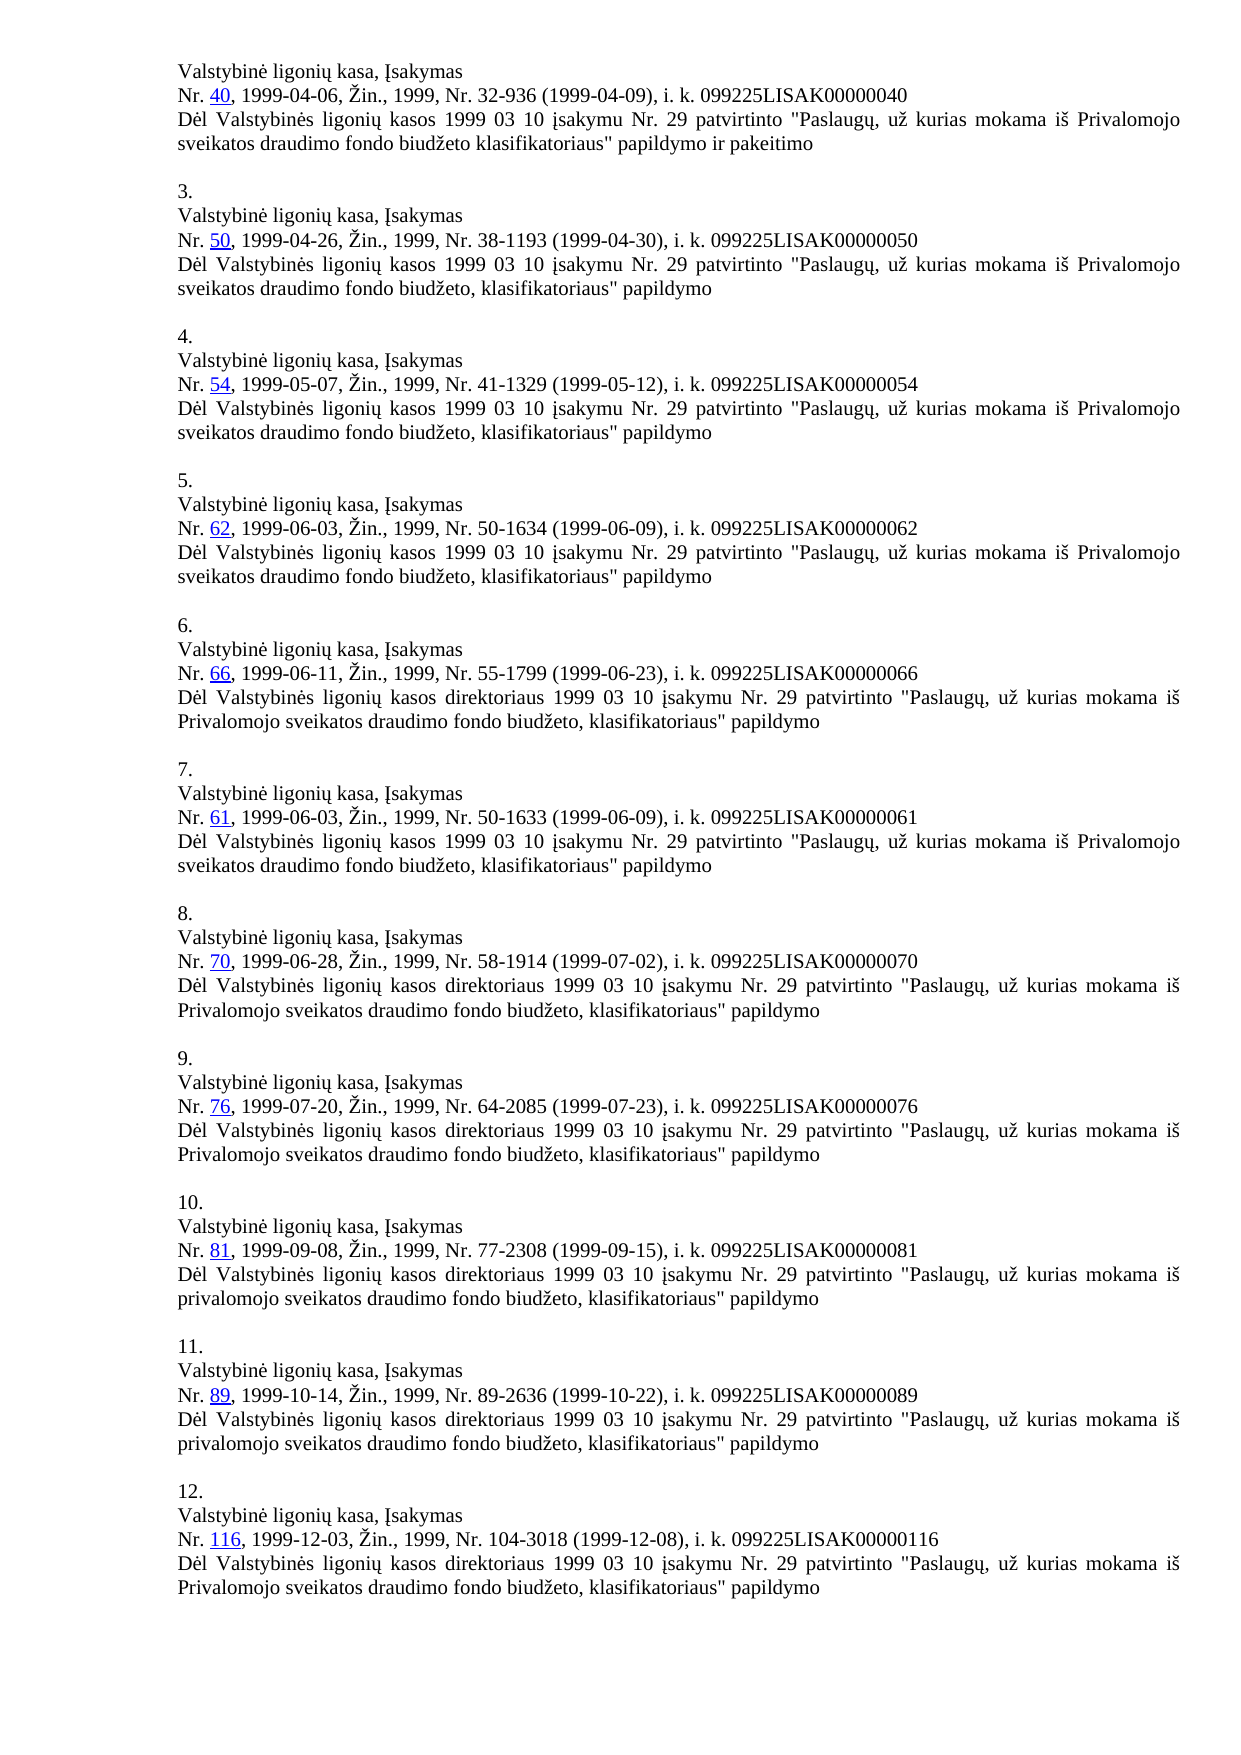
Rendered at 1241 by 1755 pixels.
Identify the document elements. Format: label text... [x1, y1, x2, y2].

text Nr. 54, 1999-05-07, Žin., 1999, Nr. 41-1329 (1999-05-12), i. k. 099225LISAK00000054 [177, 372, 1181, 396]
text 9. [177, 1046, 1181, 1070]
text 10. [177, 1190, 1181, 1214]
text Dėl Valstybinės ligonių kasos 1999 03 10 įsakymu Nr. 29 patvirtinto "Paslaugų, už kurias mokama iš Privalomojo sveikatos draudimo fondo biudžeto, klasifikatoriaus" papildymo [177, 252, 1181, 300]
text Valstybinė ligonių kasa, Įsakymas [177, 492, 1181, 516]
text 8. [177, 901, 1181, 925]
text Nr. 89, 1999-10-14, Žin., 1999, Nr. 89-2636 (1999-10-22), i. k. 099225LISAK00000089 [177, 1382, 1181, 1407]
text 12. [177, 1479, 1181, 1503]
text Nr. 66, 1999-06-11, Žin., 1999, Nr. 55-1799 (1999-06-23), i. k. 099225LISAK00000066 [177, 661, 1181, 685]
text Valstybinė ligonių kasa, Įsakymas [177, 1214, 1181, 1238]
text Valstybinė ligonių kasa, Įsakymas [177, 1070, 1181, 1094]
text Nr. 61, 1999-06-03, Žin., 1999, Nr. 50-1633 (1999-06-09), i. k. 099225LISAK00000061 [177, 805, 1181, 829]
text Dėl Valstybinės ligonių kasos direktoriaus 1999 03 10 įsakymu Nr. 29 patvirtinto "Paslaugų, už kurias mokama iš Privalomojo sveikatos draudimo fondo biudžeto, klasifikatoriaus" papildymo [177, 685, 1181, 733]
text Nr. 50, 1999-04-26, Žin., 1999, Nr. 38-1193 (1999-04-30), i. k. 099225LISAK00000050 [177, 227, 1181, 252]
text Dėl Valstybinės ligonių kasos direktoriaus 1999 03 10 įsakymu Nr. 29 patvirtinto "Paslaugų, už kurias mokama iš privalomojo sveikatos draudimo fondo biudžeto, klasifikatoriaus" papildymo [177, 1262, 1181, 1310]
text Dėl Valstybinės ligonių kasos direktoriaus 1999 03 10 įsakymu Nr. 29 patvirtinto "Paslaugų, už kurias mokama iš Privalomojo sveikatos draudimo fondo biudžeto, klasifikatoriaus" papildymo [177, 973, 1181, 1022]
text Valstybinė ligonių kasa, Įsakymas [177, 348, 1181, 372]
text 7. [177, 757, 1181, 781]
text Dėl Valstybinės ligonių kasos 1999 03 10 įsakymu Nr. 29 patvirtinto "Paslaugų, už kurias mokama iš Privalomojo sveikatos draudimo fondo biudžeto, klasifikatoriaus" papildymo [177, 396, 1181, 444]
text 4. [177, 324, 1181, 348]
text Nr. 70, 1999-06-28, Žin., 1999, Nr. 58-1914 (1999-07-02), i. k. 099225LISAK00000070 [177, 949, 1181, 973]
text Nr. 62, 1999-06-03, Žin., 1999, Nr. 50-1634 (1999-06-09), i. k. 099225LISAK00000062 [177, 516, 1181, 540]
text Valstybinė ligonių kasa, Įsakymas [177, 637, 1181, 661]
text Nr. 81, 1999-09-08, Žin., 1999, Nr. 77-2308 (1999-09-15), i. k. 099225LISAK00000081 [177, 1238, 1181, 1262]
text Dėl Valstybinės ligonių kasos 1999 03 10 įsakymu Nr. 29 patvirtinto "Paslaugų, už kurias mokama iš Privalomojo sveikatos draudimo fondo biudžeto klasifikatoriaus" papildymo ir pakeitimo [177, 107, 1181, 155]
text Valstybinė ligonių kasa, Įsakymas [177, 203, 1181, 227]
text Valstybinė ligonių kasa, Įsakymas [177, 781, 1181, 805]
text Dėl Valstybinės ligonių kasos 1999 03 10 įsakymu Nr. 29 patvirtinto "Paslaugų, už kurias mokama iš Privalomojo sveikatos draudimo fondo biudžeto, klasifikatoriaus" papildymo [177, 540, 1181, 588]
text Valstybinė ligonių kasa, Įsakymas [177, 925, 1181, 949]
text 3. [177, 179, 1181, 203]
text 6. [177, 612, 1181, 637]
text Dėl Valstybinės ligonių kasos direktoriaus 1999 03 10 įsakymu Nr. 29 patvirtinto "Paslaugų, už kurias mokama iš privalomojo sveikatos draudimo fondo biudžeto, klasifikatoriaus" papildymo [177, 1407, 1181, 1455]
text 5. [177, 468, 1181, 492]
text Dėl Valstybinės ligonių kasos direktoriaus 1999 03 10 įsakymu Nr. 29 patvirtinto "Paslaugų, už kurias mokama iš Privalomojo sveikatos draudimo fondo biudžeto, klasifikatoriaus" papildymo [177, 1551, 1181, 1599]
text Nr. 76, 1999-07-20, Žin., 1999, Nr. 64-2085 (1999-07-23), i. k. 099225LISAK00000076 [177, 1094, 1181, 1118]
text Valstybinė ligonių kasa, Įsakymas [177, 1358, 1181, 1382]
text Nr. 116, 1999-12-03, Žin., 1999, Nr. 104-3018 (1999-12-08), i. k. 099225LISAK00000116 [177, 1527, 1181, 1551]
text Nr. 40, 1999-04-06, Žin., 1999, Nr. 32-936 (1999-04-09), i. k. 099225LISAK00000040 [177, 83, 1181, 107]
text Dėl Valstybinės ligonių kasos direktoriaus 1999 03 10 įsakymu Nr. 29 patvirtinto "Paslaugų, už kurias mokama iš Privalomojo sveikatos draudimo fondo biudžeto, klasifikatoriaus" papildymo [177, 1118, 1181, 1166]
text Valstybinė ligonių kasa, Įsakymas [177, 59, 1181, 83]
text Valstybinė ligonių kasa, Įsakymas [177, 1503, 1181, 1527]
text 11. [177, 1334, 1181, 1358]
text Dėl Valstybinės ligonių kasos 1999 03 10 įsakymu Nr. 29 patvirtinto "Paslaugų, už kurias mokama iš Privalomojo sveikatos draudimo fondo biudžeto, klasifikatoriaus" papildymo [177, 829, 1181, 877]
